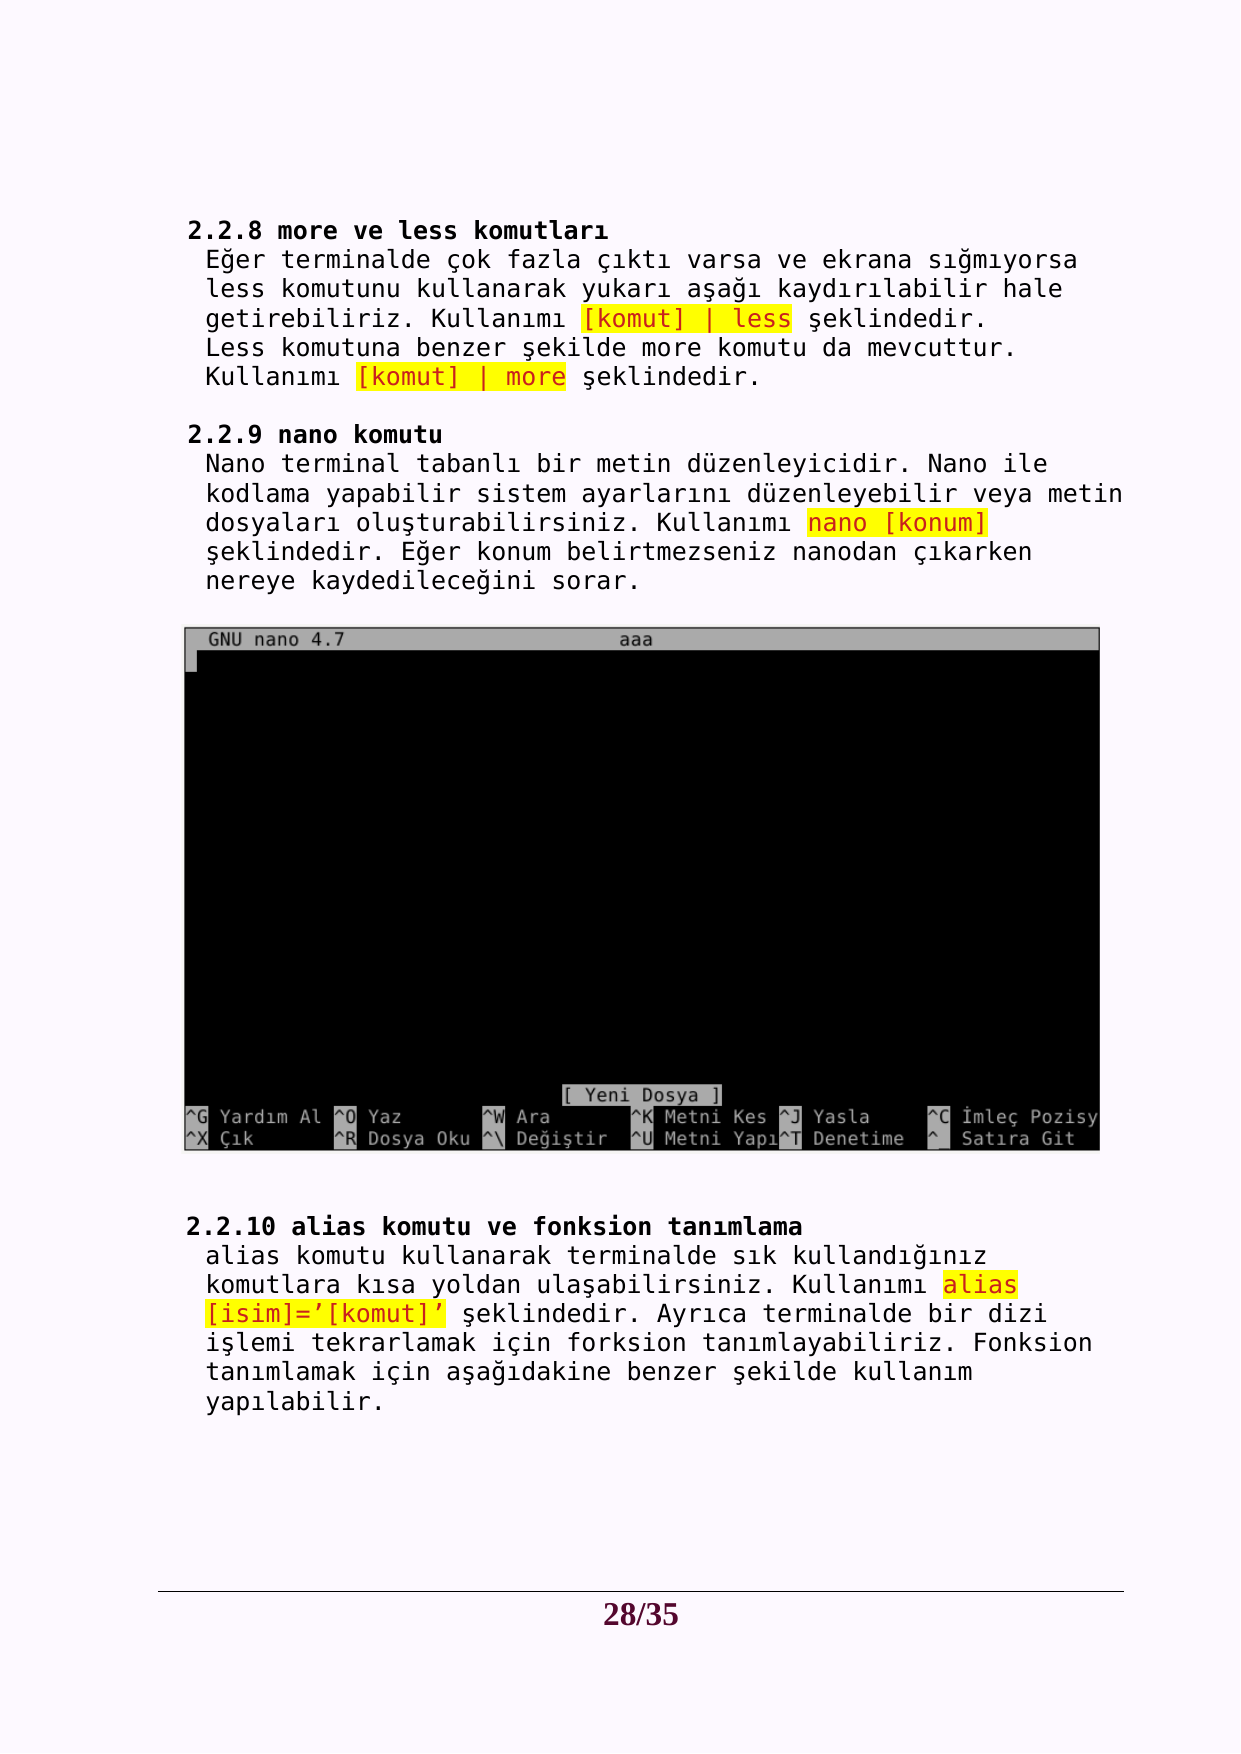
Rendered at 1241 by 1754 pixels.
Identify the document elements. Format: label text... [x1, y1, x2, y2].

picture [181, 624, 1100, 1154]
text 2.2.8 more ve less komutları [187, 216, 1124, 246]
text Nano terminal tabanlı bir metin düzenleyicidir. Nano ile kodlama yapabilir sistem ayarlarını düzenleyebilir veya metin dosyaları oluşturabilirsiniz. Kullanımı nano [konum] şeklindedir. Eğer konum belirtmezseniz nanodan çıkarken nereye kaydedileceğini sorar. [205, 450, 1124, 596]
text 2.2.10 alias komutu ve fonksion tanımlama [186, 1212, 1124, 1241]
text 2.2.9 nano komutu [187, 421, 1124, 450]
text Eğer terminalde çok fazla çıktı varsa ve ekrana sığmıyorsa less komutunu kullanarak yukarı aşağı kaydırılabilir hale getirebiliriz. Kullanımı [komut] | less şeklindedir. [205, 246, 1124, 333]
text Less komutuna benzer şekilde more komutu da mevcuttur. Kullanımı [komut] | more şeklindedir. [205, 333, 1124, 391]
text alias komutu kullanarak terminalde sık kullandığınız komutlara kısa yoldan ulaşabilirsiniz. Kullanımı alias [isim]=’[komut]’ şeklindedir. Ayrıca terminalde bir dizi işlemi tekrarlamak için forksion tanımlayabiliriz. Fonksion tanımlamak için aşağıdakine benzer şekilde kullanım yapılabilir. [205, 1241, 1124, 1416]
